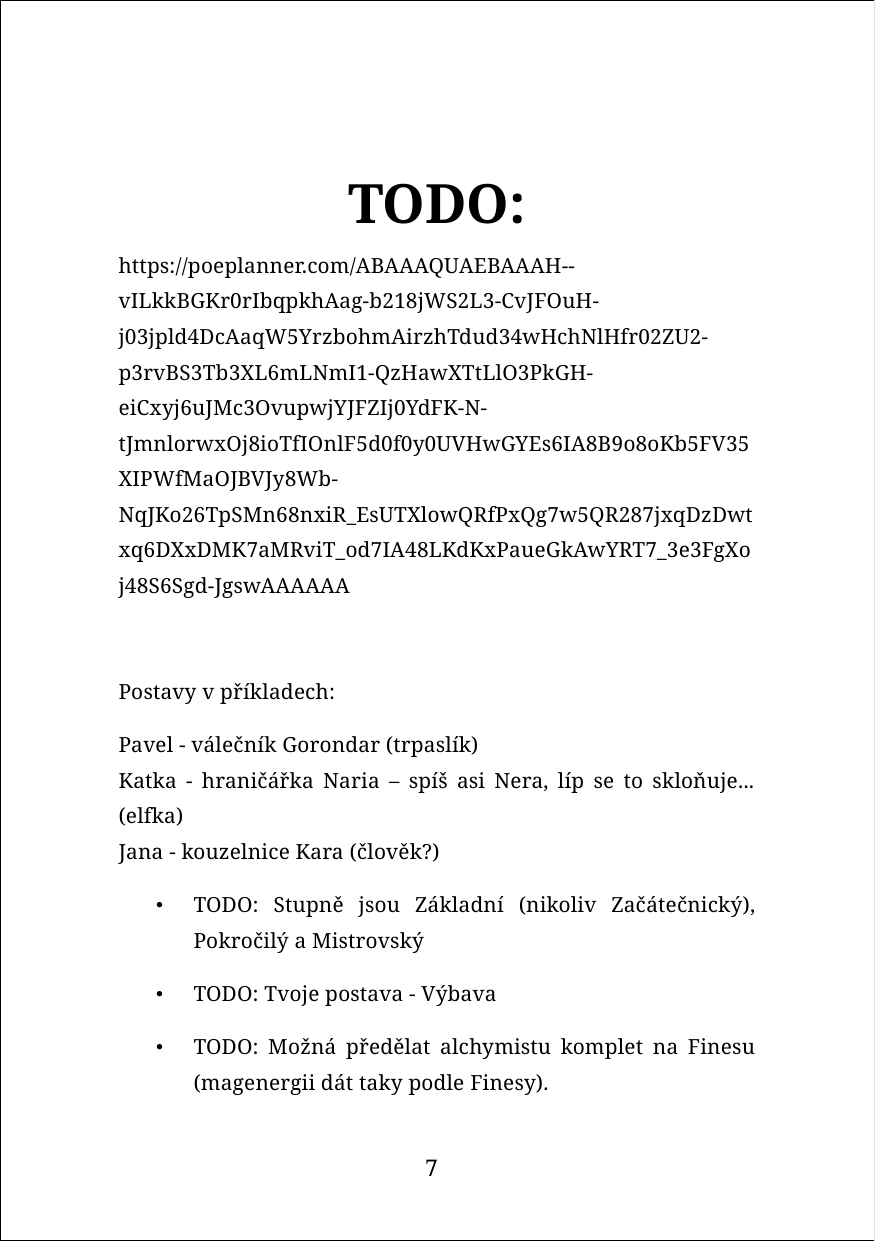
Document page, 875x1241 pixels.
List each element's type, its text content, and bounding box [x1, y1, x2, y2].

list TODO: Možná předělat alchymistu komplet na Finesu (magenergii dát taky podle Finesy). [156, 1032, 756, 1096]
list TODO: Tvoje postava - Výbava [156, 979, 756, 1007]
text Pavel - válečník Gorondar (trpaslík) Katka - hraničářka Naria – spíš asi Nera, líp se to skloňuje... (elfka) Jana - kouzelnice Kara (člověk?) [118, 730, 756, 865]
subtitle TODO: [118, 166, 756, 239]
list TODO: Stupně jsou Základní (nikoliv Začátečnický), Pokročilý a Mistrovský [156, 890, 756, 954]
text Postavy v příkladech: [118, 677, 756, 706]
text https://poeplanner.com/ABAAAQUAEBAAAH--vILkkBGKr0rIbqpkhAag-b218jWS2L3-CvJFOuH-j03jpld4DcAaqW5YrzbohmAirzhTdud34wHchNlHfr02ZU2-p3rvBS3Tb3XL6mLNmI1-QzHawXTtLlO3PkGH-eiCxyj6uJMc3OvupwjYJFZIj0YdFK-N-tJmnlorwxOj8ioTfIOnlF5d0f0y0UVHwGYEs6IA8B9o8oKb5FV35XIPWfMaOJBVJy8Wb-NqJKo26TpSMn68nxiR_EsUTXlowQRfPxQg7w5QR287jxqDzDwtxq6DXxDMK7aMRviT_od7IA48LKdKxPaueGkAwYRT7_3e3FgXoj48S6Sgd-JgswAAAAAA [118, 251, 756, 599]
